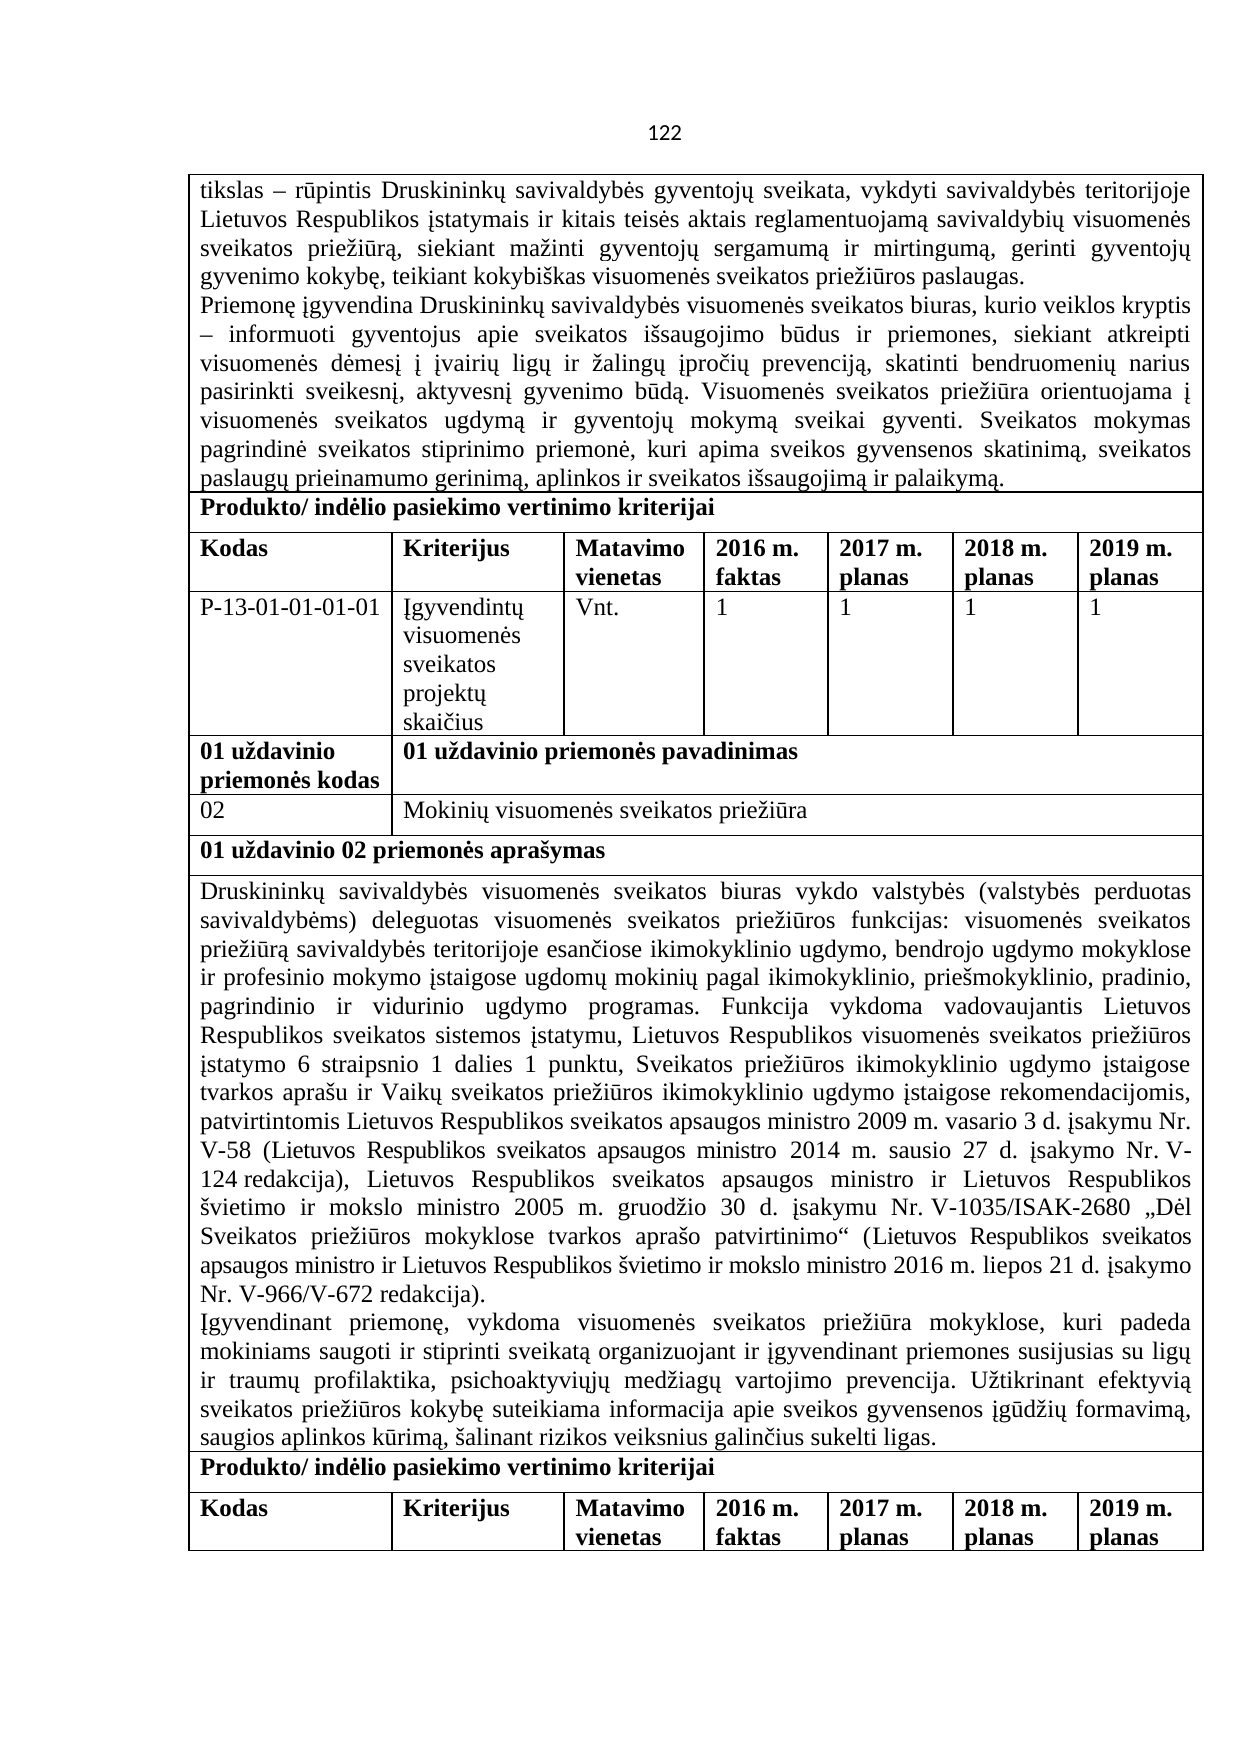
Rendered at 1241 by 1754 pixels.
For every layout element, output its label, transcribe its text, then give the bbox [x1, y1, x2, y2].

table_cell Druskininkų savivaldybės visuomenės sveikatos biuras vykdo valstybės (valstybės perduotas savivaldybėms) deleguotas visuomenės sveikatos priežiūros funkcijas: visuomenės sveikatos priežiūrą savivaldybės teritorijoje esančiose ikimokyklinio ugdymo, bendrojo ugdymo mokyklose ir profesinio mokymo įstaigose ugdomų mokinių pagal ikimokyklinio, priešmokyklinio, pradinio, pagrindinio ir vidurinio ugdymo programas. Funkcija vykdoma vadovaujantis Lietuvos Respublikos sveikatos sistemos įstatymu, Lietuvos Respublikos visuomenės sveikatos priežiūros įstatymo 6 straipsnio 1 dalies 1 punktu, Sveikatos priežiūros ikimokyklinio ugdymo įstaigose tvarkos aprašu ir Vaikų sveikatos priežiūros ikimokyklinio ugdymo įstaigose rekomendacijomis, patvirtintomis Lietuvos Respublikos sveikatos apsaugos ministro 2009 m. vasario 3 d. įsakymu Nr. V-58 (Lietuvos Respublikos sveikatos apsaugos ministro 2014 m. sausio 27 d. įsakymo Nr. V-124 redakcija), Lietuvos Respublikos sveikatos apsaugos ministro ir Lietuvos Respublikos švietimo ir mokslo ministro 2005 m. gruodžio 30 d. įsakymu Nr. V‑1035/ISAK-2680 „Dėl Sveikatos priežiūros mokyklose tvarkos aprašo patvirtinimo“ (Lietuvos Respublikos sveikatos apsaugos ministro ir Lietuvos Respublikos švietimo ir mokslo ministro 2016 m. liepos 21 d. įsakymo Nr. V-966/V-672 redakcija). Įgyvendinant priemonę, vykdoma visuomenės sveikatos priežiūra mokyklose, kuri padeda mokiniams saugoti ir stiprinti sveikatą organizuojant ir įgyvendinant priemones susijusias su ligų ir traumų profilaktika, psichoaktyviųjų medžiagų vartojimo prevencija. Užtikrinant efektyvią sveikatos priežiūros kokybę suteikiama informacija apie sveikos gyvensenos įgūdžių formavimą, saugios aplinkos kūrimą, šalinant rizikos veiksnius galinčius sukelti ligas. [190, 876, 1202, 1451]
table_cell Kodas [190, 533, 391, 591]
table_cell Produkto/ indėlio pasiekimo vertinimo kriterijai [190, 1452, 1202, 1492]
table_cell 2017 m. planas [829, 1493, 952, 1550]
table_cell 2019 m. planas [1079, 533, 1202, 591]
table_cell 2016 m. faktas [705, 533, 827, 591]
table_cell 2018 m. planas [954, 533, 1077, 591]
table_cell 01 uždavinio priemonės pavadinimas [393, 736, 1202, 794]
table_cell Kriterijus [393, 533, 563, 591]
table_cell tikslas – rūpintis Druskininkų savivaldybės gyventojų sveikata, vykdyti savivaldybės teritorijoje Lietuvos Respublikos įstatymais ir kitais teisės aktais reglamentuojamą savivaldybių visuomenės sveikatos priežiūrą, siekiant mažinti gyventojų sergamumą ir mirtingumą, gerinti gyventojų gyvenimo kokybę, teikiant kokybiškas visuomenės sveikatos priežiūros paslaugas. Priemonę įgyvendina Druskininkų savivaldybės visuomenės sveikatos biuras, kurio veiklos kryptis – informuoti gyventojus apie sveikatos išsaugojimo būdus ir priemones, siekiant atkreipti visuomenės dėmesį į įvairių ligų ir žalingų įpročių prevenciją, skatinti bendruomenių narius pasirinkti sveikesnį, aktyvesnį gyvenimo būdą. Visuomenės sveikatos priežiūra orientuojama į visuomenės sveikatos ugdymą ir gyventojų mokymą sveikai gyventi. Sveikatos mokymas pagrindinė sveikatos stiprinimo priemonė, kuri apima sveikos gyvensenos skatinimą, sveikatos paslaugų prieinamumo gerinimą, aplinkos ir sveikatos išsaugojimą ir palaikymą. [190, 175, 1202, 491]
table_cell 1 [829, 592, 952, 735]
table_cell 2017 m. planas [829, 533, 952, 591]
table_cell Produkto/ indėlio pasiekimo vertinimo kriterijai [190, 493, 1202, 532]
table_cell Kodas [190, 1493, 391, 1550]
table_cell 02 [190, 795, 391, 834]
table_cell 2016 m. faktas [705, 1493, 827, 1550]
table_cell P-13-01-01-01-01 [190, 592, 391, 735]
table_cell 01 uždavinio priemonės kodas [190, 736, 391, 794]
table_cell 1 [705, 592, 827, 735]
table_cell Mokinių visuomenės sveikatos priežiūra [393, 795, 1202, 834]
table_cell 1 [954, 592, 1077, 735]
table_cell Įgyvendintų visuomenės sveikatos projektų skaičius [393, 592, 563, 735]
table_cell Kriterijus [393, 1493, 563, 1550]
table_cell 2018 m. planas [954, 1493, 1077, 1550]
table_cell 01 uždavinio 02 priemonės aprašymas [190, 836, 1202, 875]
table_cell Vnt. [565, 592, 703, 735]
table_cell Matavimo vienetas [565, 533, 703, 591]
table_cell 2019 m. planas [1079, 1493, 1202, 1550]
table_cell 1 [1079, 592, 1202, 735]
table_cell Matavimo vienetas [565, 1493, 703, 1550]
